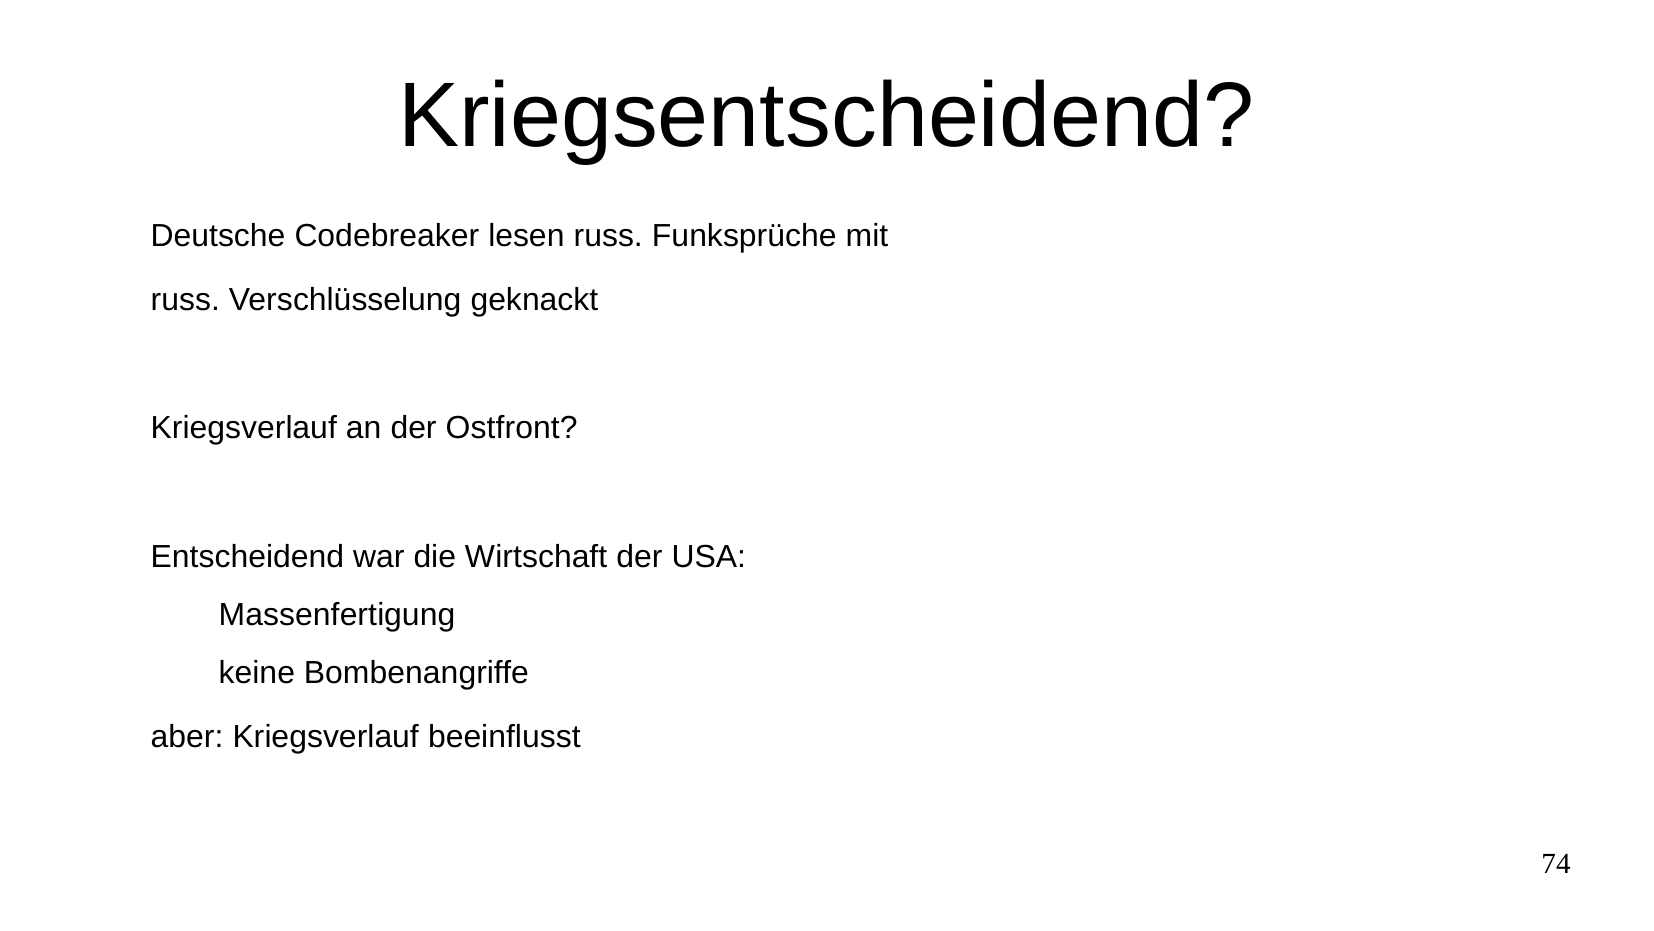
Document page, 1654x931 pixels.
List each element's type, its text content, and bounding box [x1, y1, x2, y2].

title Kriegsentscheidend? [82, 37, 1571, 193]
list Deutsche Codebreaker lesen russ. Funksprüche mit russ. Verschlüsselung geknackt Kriegsverlauf an der Ostfront? Entscheidend war die Wirtschaft der USA: Massenfertigung keine Bombenangriffe aber: Kriegsverlauf beeinflusst [82, 217, 1571, 758]
